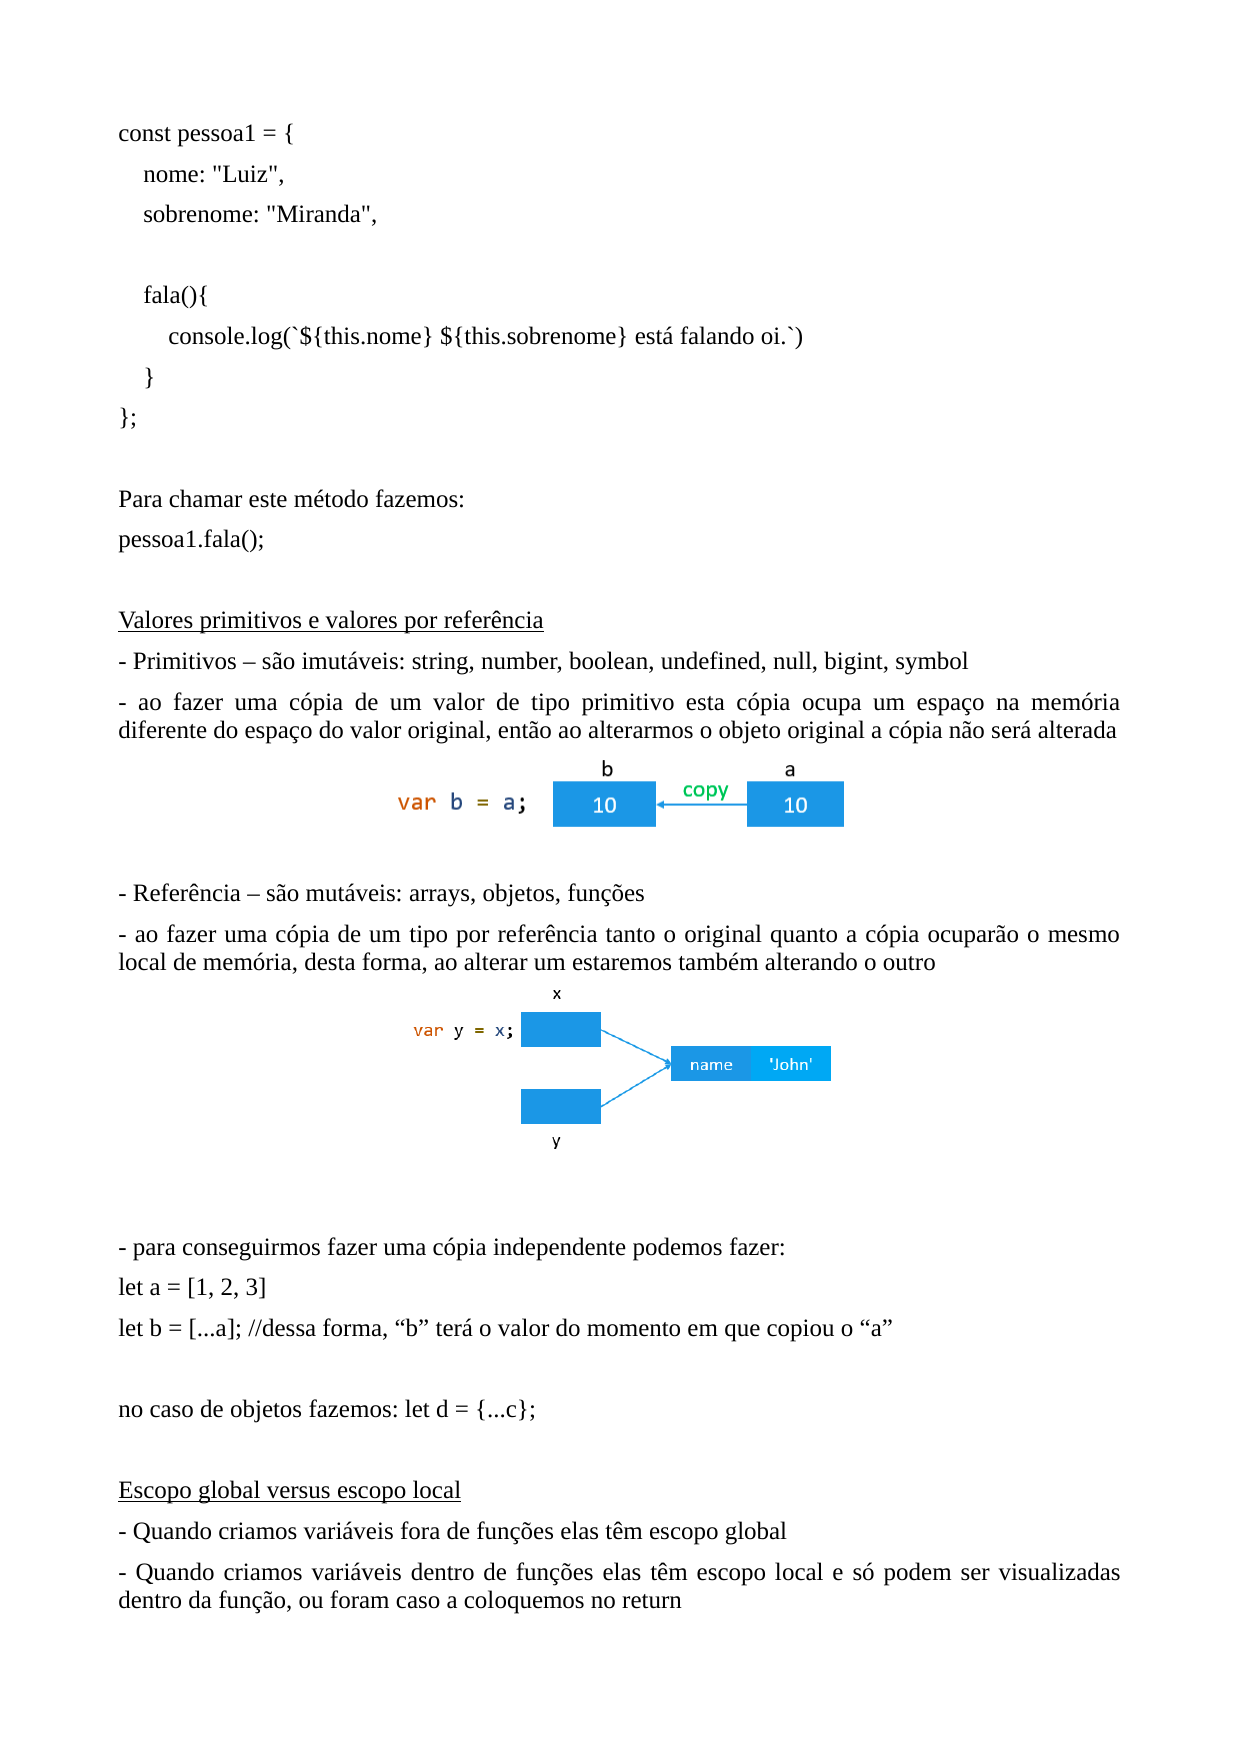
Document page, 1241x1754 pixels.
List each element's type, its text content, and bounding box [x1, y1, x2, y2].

text - ao fazer uma cópia de um valor de tipo primitivo esta cópia ocupa um espaço na memória diferente do espaço do valor original, então ao alterarmos o objeto original a cópia não será alterada [118, 687, 1122, 744]
text console.log(`${this.nome} ${this.sobrenome} está falando oi.`) [118, 321, 1122, 350]
text let a = [1, 2, 3] [118, 1272, 1122, 1301]
text pessoa1.fala(); [118, 524, 1122, 553]
text sobrenome: "Miranda", [118, 199, 1122, 228]
text - para conseguirmos fazer uma cópia independente podemos fazer: [118, 1232, 1122, 1261]
text Valores primitivos e valores por referência [118, 606, 1122, 634]
text }; [118, 402, 1122, 431]
text no caso de objetos fazemos: let d = {...c}; [118, 1394, 1122, 1423]
text Para chamar este método fazemos: [118, 484, 1122, 512]
text - Primitivos – são imutáveis: string, number, boolean, undefined, null, bigint, symbol [118, 646, 1122, 675]
text let b = [...a]; //dessa forma, “b” terá o valor do momento em que copiou o “a” [118, 1313, 1122, 1342]
text - Quando criamos variáveis dentro de funções elas têm escopo local e só podem ser visualizadas dentro da função, ou foram caso a coloquemos no return [118, 1557, 1122, 1614]
text const pessoa1 = { [118, 118, 1122, 147]
text - Referência – são mutáveis: arrays, objetos, funções [118, 878, 1122, 907]
picture [406, 982, 835, 1160]
text - ao fazer uma cópia de um tipo por referência tanto o original quanto a cópia ocuparão o mesmo local de memória, desta forma, ao alterar um estaremos também alterando o outro [118, 919, 1122, 976]
text fala(){ [118, 281, 1122, 309]
text Escopo global versus escopo local [118, 1476, 1122, 1504]
text - Quando criamos variáveis fora de funções elas têm escopo global [118, 1516, 1122, 1545]
text nome: "Luiz", [118, 159, 1122, 187]
text } [118, 362, 1122, 391]
picture [385, 750, 856, 844]
